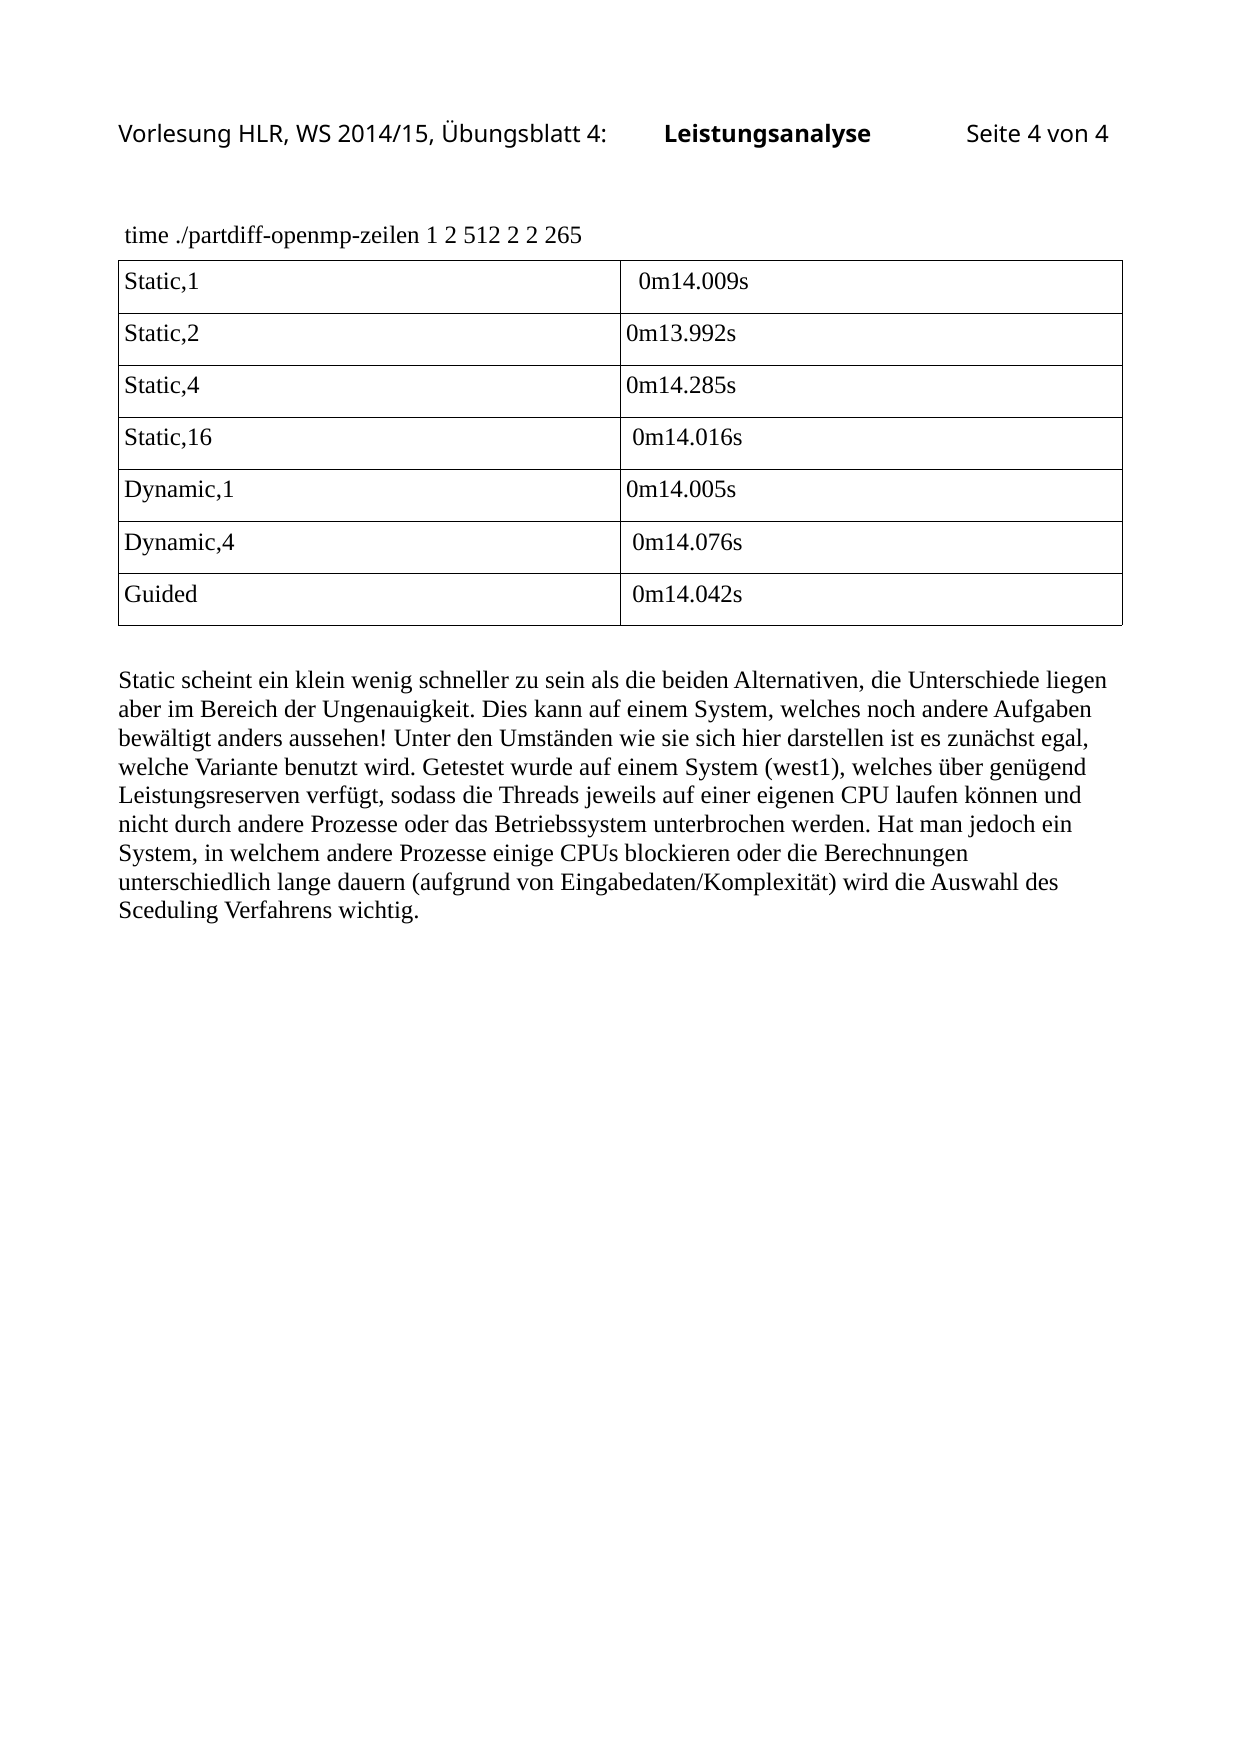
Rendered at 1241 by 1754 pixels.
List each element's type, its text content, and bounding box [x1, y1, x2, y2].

table_cell Static,16 [119, 418, 620, 469]
table_cell 0m14.042s [621, 574, 1122, 625]
table_header 0m14.009s [621, 261, 1122, 312]
table_cell 0m14.285s [621, 366, 1122, 417]
table_cell Dynamic,4 [119, 522, 620, 573]
table_cell Static,4 [119, 366, 620, 417]
table_cell Dynamic,1 [119, 470, 620, 521]
table_cell 0m14.076s [621, 522, 1122, 573]
table_cell 0m14.016s [621, 418, 1122, 469]
table_header Static,1 [119, 261, 620, 312]
text Static scheint ein klein wenig schneller zu sein als die beiden Alternativen, die Unterschiede liegen aber im Bereich der Ungenauigkeit. Dies kann auf einem System, welches noch andere Aufgaben bewältigt anders aussehen! Unter den Umständen wie sie sich hier darstellen ist es zunächst egal, welche Variante benutzt wird. Getestet wurde auf einem System (west1), welches über genügend Leistungsreserven verfügt, sodass die Threads jeweils auf einer eigenen CPU laufen können und nicht durch andere Prozesse oder das Betriebssystem unterbrochen werden. Hat man jedoch ein System, in welchem andere Prozesse einige CPUs blockieren oder die Berechnungen unterschiedlich lange dauern (aufgrund von Eingabedaten/Komplexität) wird die Auswahl des Sceduling Verfahrens wichtig. [118, 666, 1122, 924]
text time ./partdiff-openmp-zeilen 1 2 512 2 2 265 [118, 220, 1122, 249]
table_cell Guided [119, 574, 620, 625]
table_cell 0m14.005s [621, 470, 1122, 521]
table_cell Static,2 [119, 314, 620, 364]
table_cell 0m13.992s [621, 314, 1122, 364]
